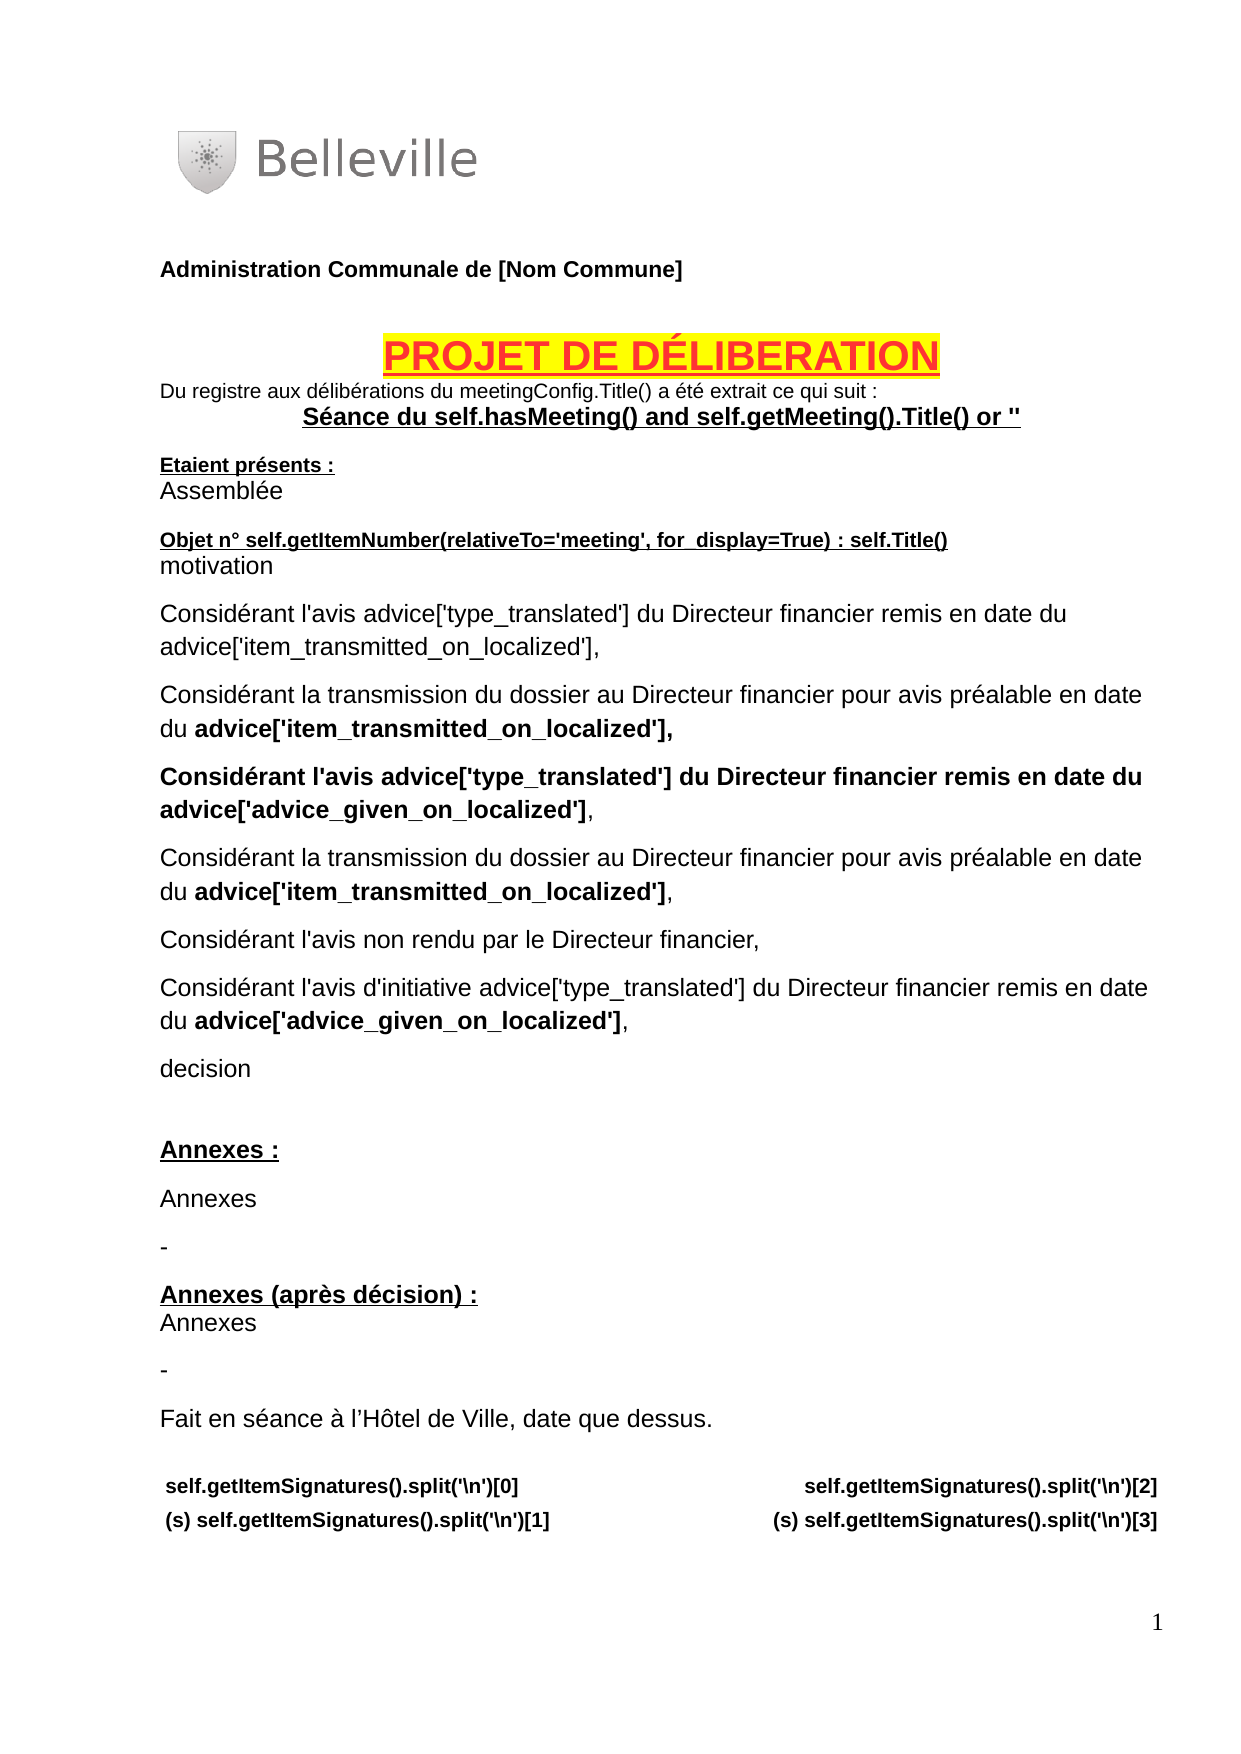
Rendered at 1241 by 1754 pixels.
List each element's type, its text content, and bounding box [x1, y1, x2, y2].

text Administration Communale de [Nom Commune] [159, 257, 1163, 313]
text - [159, 1356, 1163, 1384]
text Objet n° self.getItemNumber(relativeTo='meeting', for_display=True) : self.Title() [159, 505, 1163, 552]
table_header [661, 1453, 1163, 1468]
text Considérant la transmission du dossier au Directeur financier pour avis préalable en date du advice['item_transmitted_on_localized'], [159, 681, 1163, 742]
text Considérant l'avis advice['type_translated'] du Directeur financier remis en date du advice['advice_given_on_localized'], [159, 762, 1163, 824]
table_cell self.getItemSignatures().split('\n')[0] [160, 1469, 661, 1503]
table_cell self.getItemSignatures().split('\n')[2] [661, 1469, 1163, 1503]
text Considérant la transmission du dossier au Directeur financier pour avis préalable en date du advice['item_transmitted_on_localized'], [159, 844, 1163, 905]
text Du registre aux délibérations du meetingConfig.Title() a été extrait ce qui suit : [159, 379, 1163, 403]
text Annexes (après décision) : [159, 1280, 1163, 1308]
text Séance du self.hasMeeting() and self.getMeeting().Title() or '' [159, 403, 1163, 431]
text Annexes : [159, 1103, 1163, 1164]
text Considérant l'avis d'initiative advice['type_translated'] du Directeur financier remis en date du advice['advice_given_on_localized'], [159, 973, 1163, 1035]
text Fait en séance à l’Hôtel de Ville, date que dessus. [159, 1404, 1163, 1432]
text - [159, 1232, 1163, 1260]
text PROJET DE DÉLIBERATION [159, 333, 1163, 379]
table_cell (s) self.getItemSignatures().split('\n')[1] [160, 1503, 661, 1538]
table_header [160, 1453, 661, 1468]
table_cell (s) self.getItemSignatures().split('\n')[3] [661, 1503, 1163, 1538]
picture [159, 118, 505, 207]
text Annexes [159, 1184, 1163, 1212]
text Etaient présents : [159, 431, 1163, 477]
text Assemblée [159, 477, 1163, 505]
text decision [159, 1055, 1163, 1083]
text Considérant l'avis advice['type_translated'] du Directeur financier remis en date du advice['item_transmitted_on_localized'], [159, 599, 1163, 661]
text Considérant l'avis non rendu par le Directeur financier, [159, 925, 1163, 953]
text Annexes [159, 1308, 1163, 1336]
text motivation [159, 552, 1163, 579]
